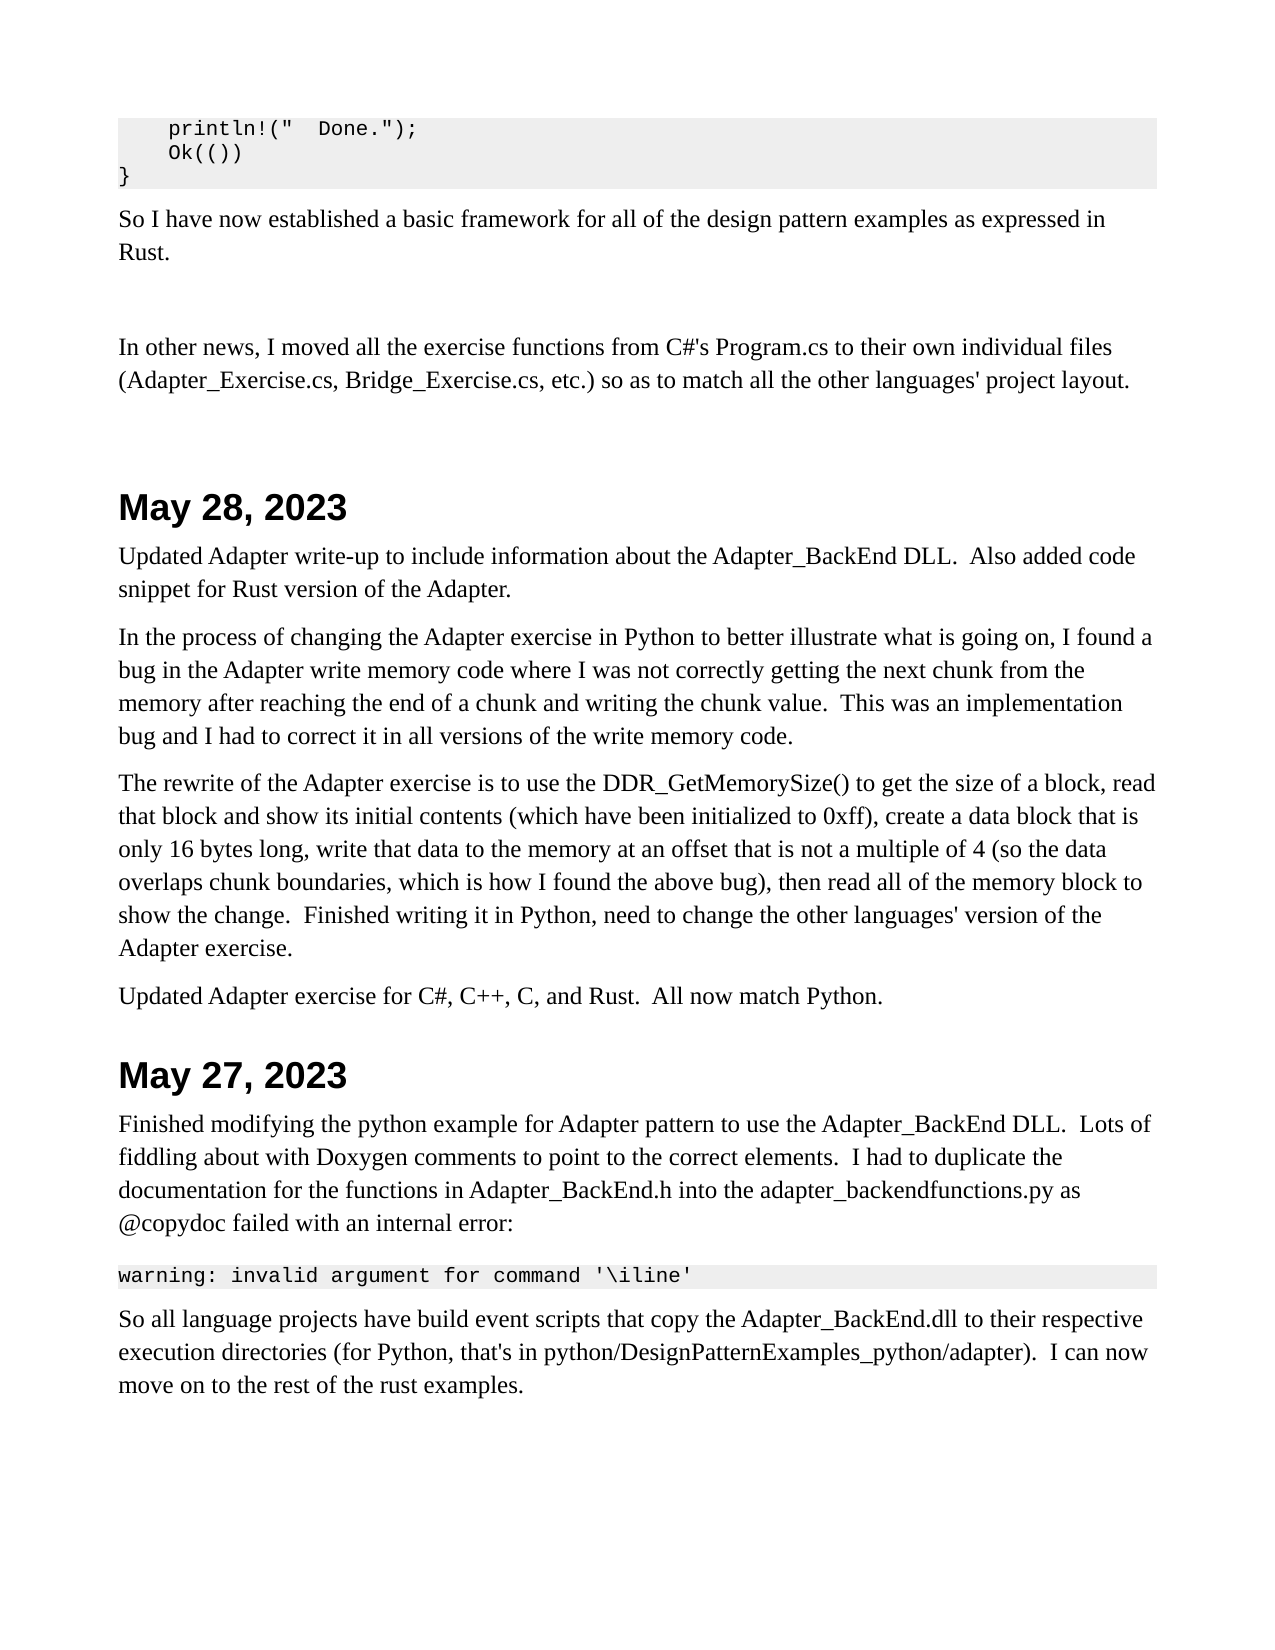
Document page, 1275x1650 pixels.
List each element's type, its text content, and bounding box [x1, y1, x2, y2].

text So all language projects have build event scripts that copy the Adapter_BackEnd.dll to their respective execution directories (for Python, that's in python/DesignPatternExamples_python/adapter). I can now move on to the rest of the rust examples. [118, 1304, 1157, 1398]
subtitle May 28, 2023 [118, 486, 1157, 529]
text warning: invalid argument for command '\iline' [118, 1265, 1157, 1289]
text The rewrite of the Adapter exercise is to use the DDR_GetMemorySize() to get the size of a block, read that block and show its initial contents (which have been initialized to 0xff), create a data block that is only 16 bytes long, write that data to the memory at an offset that is not a multiple of 4 (so the data overlaps chunk boundaries, which is how I found the above bug), then read all of the memory block to show the change. Finished writing it in Python, need to change the other languages' version of the Adapter exercise. [118, 768, 1157, 962]
text In other news, I moved all the exercise functions from C#'s Program.cs to their own individual files (Adapter_Exercise.cs, Bridge_Exercise.cs, etc.) so as to match all the other languages' project layout. [118, 332, 1157, 394]
text println!(" Done."); [118, 118, 1157, 142]
text Finished modifying the python example for Adapter pattern to use the Adapter_BackEnd DLL. Lots of fiddling about with Doxygen comments to point to the correct elements. I had to duplicate the documentation for the functions in Adapter_BackEnd.h into the adapter_backendfunctions.py as @copydoc failed with an internal error: [118, 1109, 1157, 1237]
text Updated Adapter exercise for C#, C++, C, and Rust. All now match Python. [118, 981, 1157, 1010]
text Updated Adapter write-up to include information about the Adapter_BackEnd DLL. Also added code snippet for Rust version of the Adapter. [118, 541, 1157, 603]
text } [118, 165, 1157, 189]
subtitle May 27, 2023 [118, 1054, 1157, 1097]
text In the process of changing the Adapter exercise in Python to better illustrate what is going on, I found a bug in the Adapter write memory code where I was not correctly getting the next chunk from the memory after reaching the end of a chunk and writing the chunk value. This was an implementation bug and I had to correct it in all versions of the write memory code. [118, 622, 1157, 749]
text Ok(()) [118, 142, 1157, 165]
text So I have now established a basic framework for all of the design pattern examples as expressed in Rust. [118, 204, 1157, 266]
